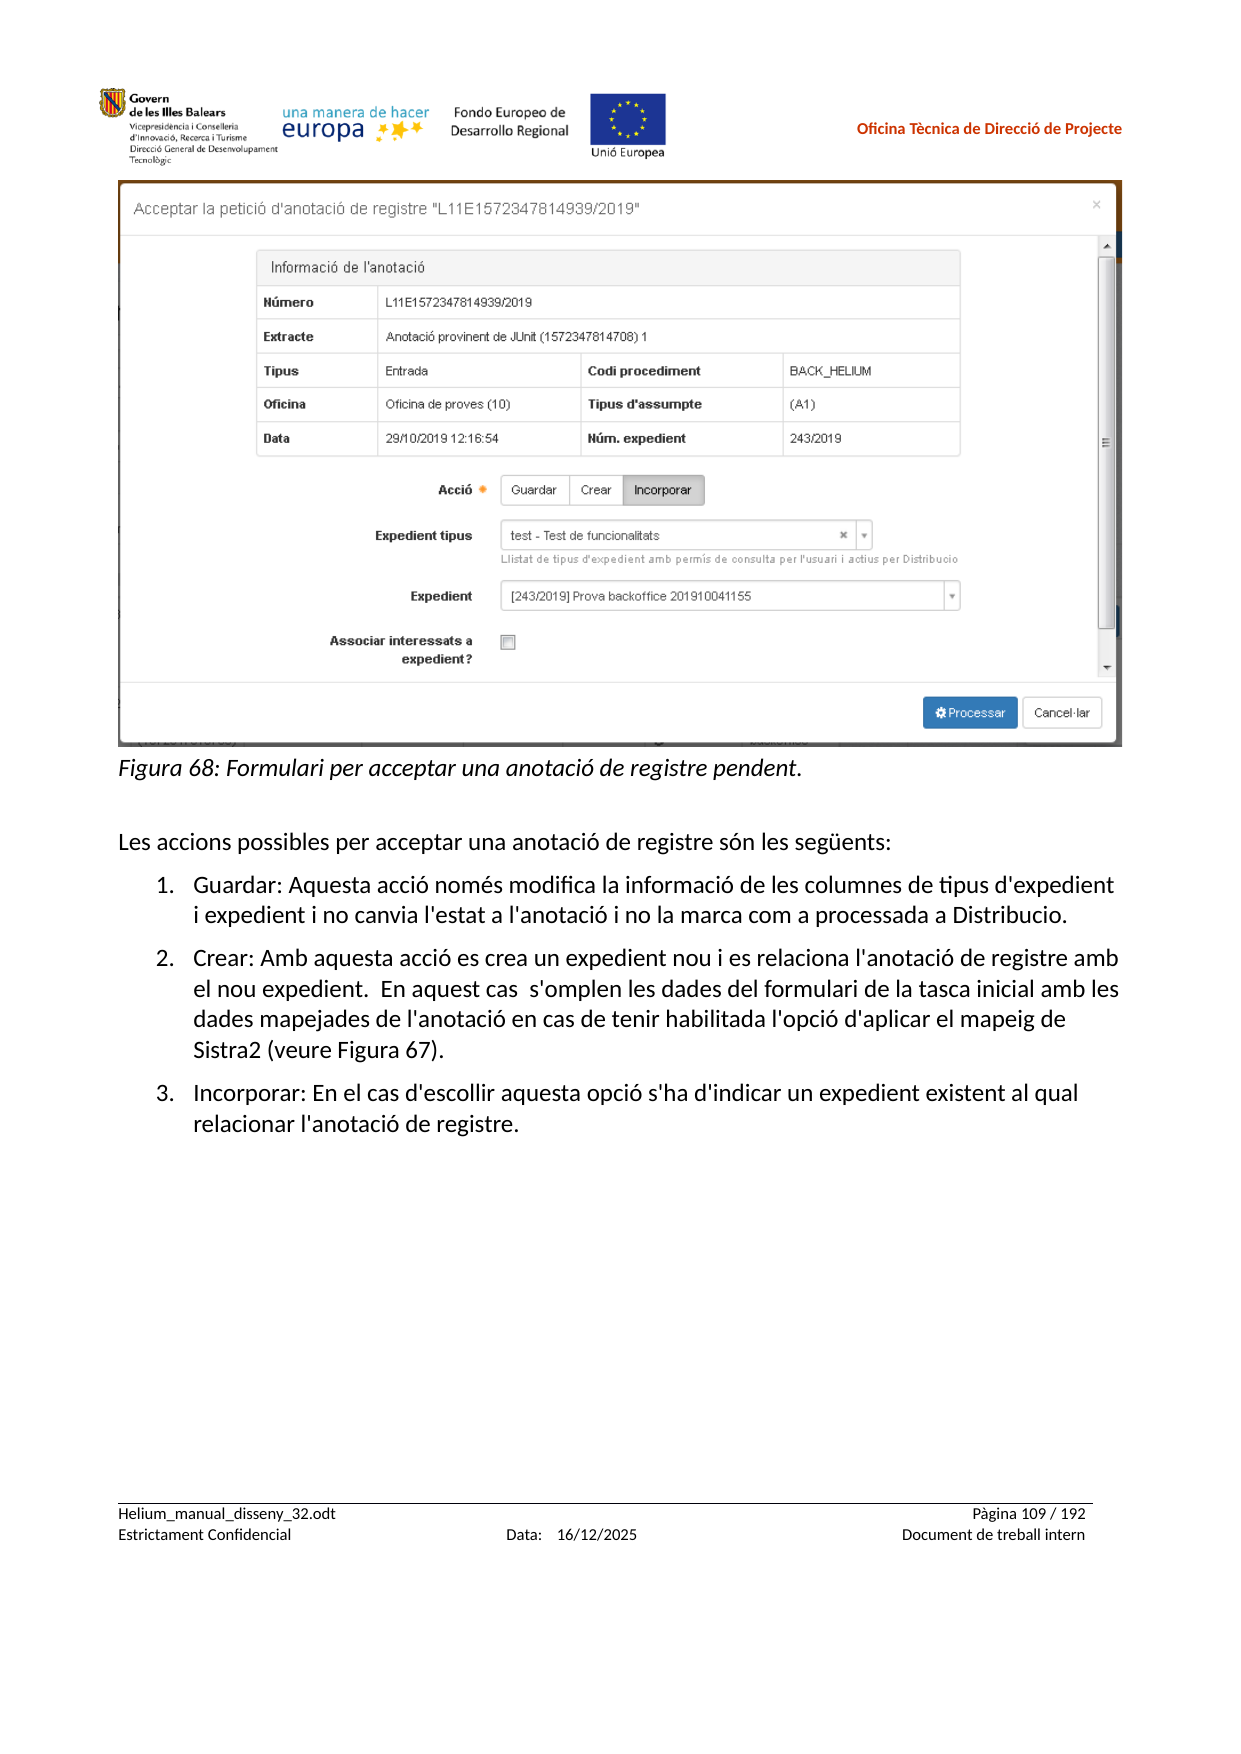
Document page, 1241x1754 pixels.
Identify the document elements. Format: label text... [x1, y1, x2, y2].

picture [118, 180, 1123, 747]
list Crear: Amb aquesta acció es crea un expedient nou i es relaciona l'anotació de registre amb el nou expedient. En aquest cas s'omplen les dades del formulari de la tasca inicial amb les dades mapejades de l'anotació en cas de tenir habilitada l'opció d'aplicar el mapeig de Sistra2 (veure Figura 67). [156, 943, 1122, 1065]
list Incorporar: En el cas d'escollir aquesta opció s'ha d'indicar un expedient existent al qual relacionar l'anotació de registre. [156, 1077, 1122, 1138]
list Guardar: Aquesta acció només modifica la informació de les columnes de tipus d'expedient i expedient i no canvia l'estat a l'anotació i no la marca com a processada a Distribucio. [156, 869, 1122, 930]
text Figura 68: Formulari per acceptar una anotació de registre pendent. [118, 747, 1122, 783]
text Les accions possibles per acceptar una anotació de registre són les següents: [118, 826, 1122, 857]
picture [99, 87, 668, 166]
